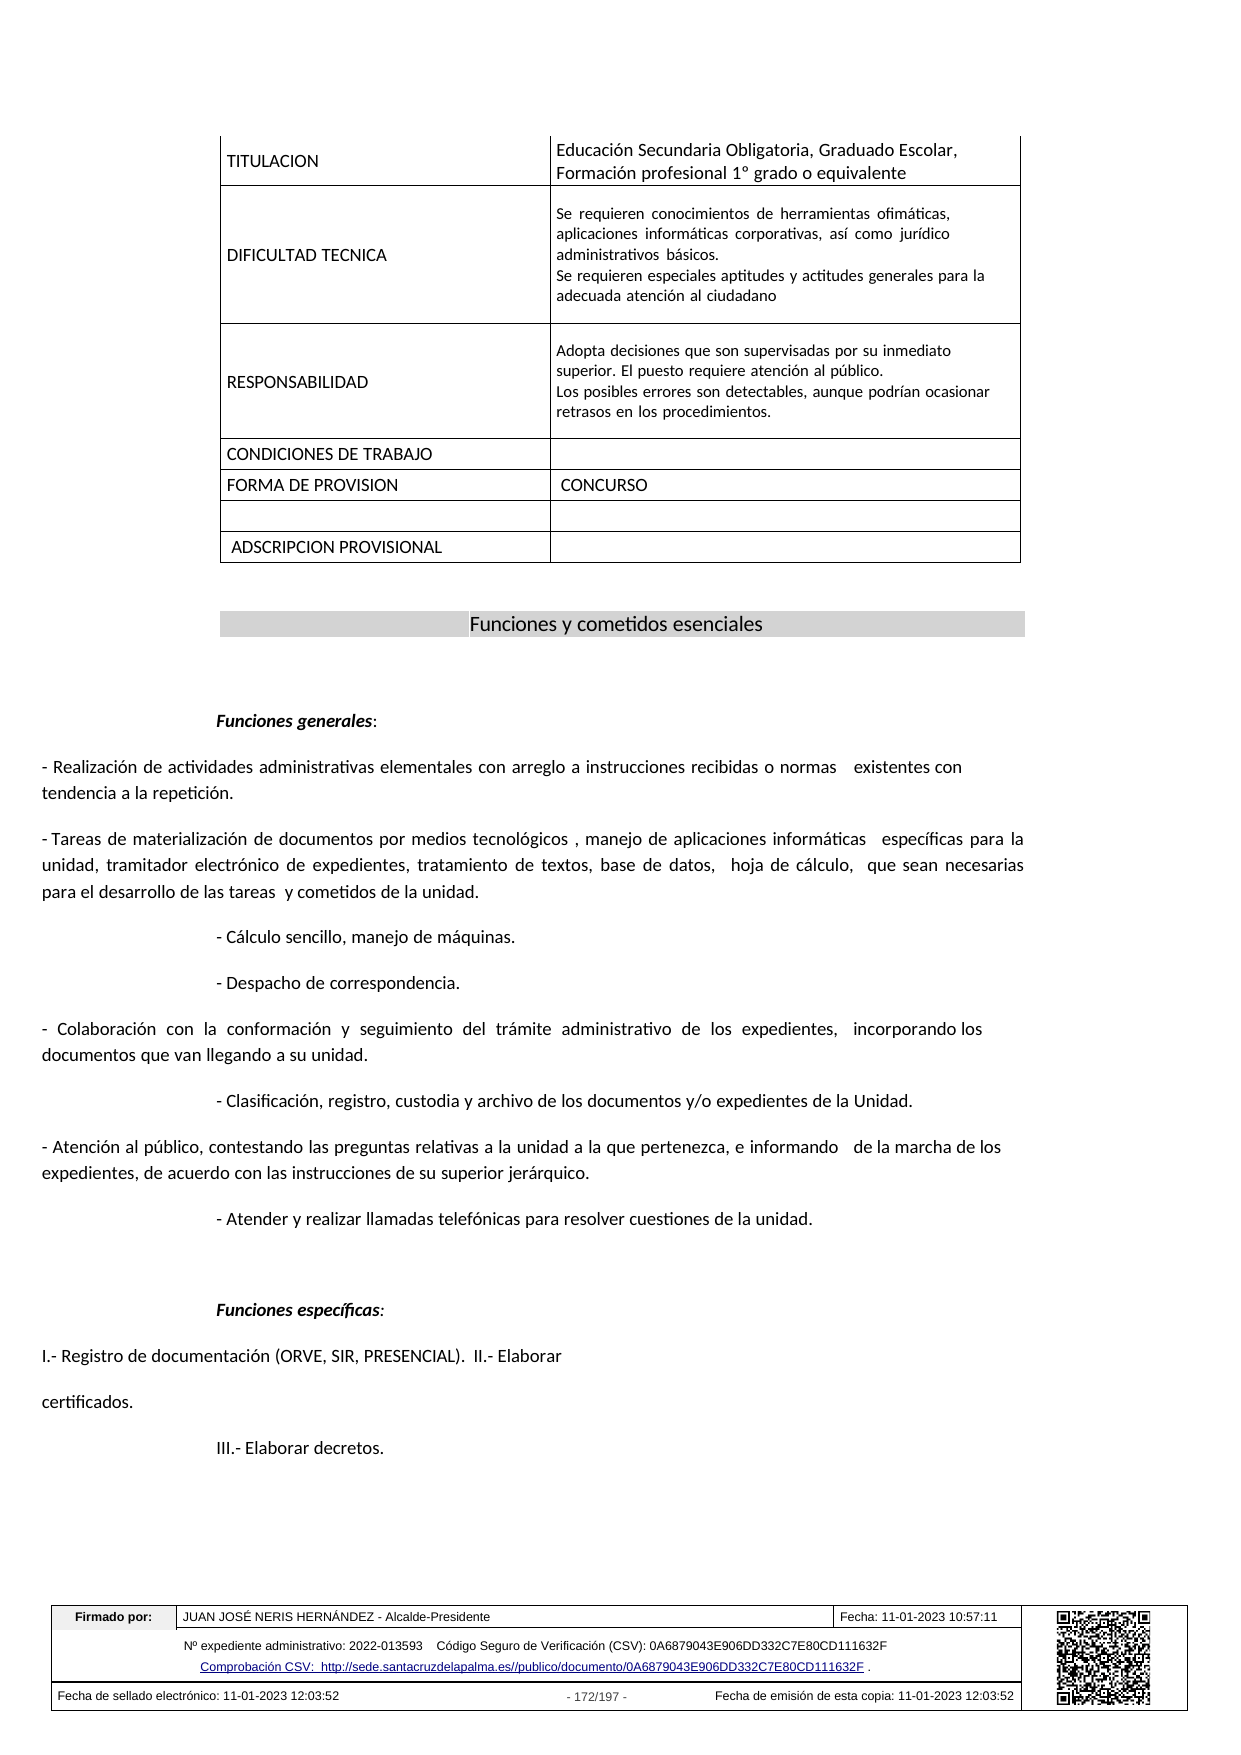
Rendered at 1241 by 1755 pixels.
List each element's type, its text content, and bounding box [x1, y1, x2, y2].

list Realización de actividades administrativas elementales con arreglo a instrucciones recibidas o normas existentes con tendencia a la repetición. [42, 755, 1023, 804]
table_header Firmado por: [52, 1606, 176, 1627]
table_cell FORMA DE PROVISION [221, 470, 550, 500]
list Cálculo sencillo, manejo de máquinas. [216, 925, 1199, 948]
table_cell [551, 439, 1020, 469]
table_cell DIFICULTAD TECNICA [221, 186, 550, 323]
table_cell CONCURSO [551, 470, 1020, 500]
table_header [1022, 1606, 1187, 1709]
text I.- Registro de documentación (ORVE, SIR, PRESENCIAL). II.- Elaborar certificados. [42, 1344, 657, 1413]
table_header Fecha: 11-01-2023 10:57:11 [834, 1606, 1021, 1627]
list Despacho de correspondencia. [216, 971, 1199, 994]
subtitle Funciones específicas: [216, 1299, 1199, 1322]
table_cell Nº expediente administrativo: 2022-013593 Código Seguro de Verificación (CSV): 0A6879043E906DD332C7E80CD111632F Comprobación CSV: http://sede.santacruzdelapalma.es//publico/documento/0A6879043E906DD332C7E80CD111632F . [52, 1628, 1021, 1681]
table_header JUAN JOSÉ NERIS HERNÁNDEZ - Alcalde-Presidente [177, 1606, 833, 1627]
table_cell [221, 501, 550, 531]
table_cell [551, 501, 1020, 531]
text III.- Elaborar decretos. [216, 1436, 1199, 1459]
table_cell CONDICIONES DE TRABAJO [221, 439, 550, 469]
table_header Educación Secundaria Obligatoria, Graduado Escolar, Formación profesional 1º grado o equivalente [551, 136, 1020, 185]
subtitle Funciones y cometidos esenciales [220, 611, 1199, 637]
list Tareas de materialización de documentos por medios tecnológicos , manejo de aplicaciones informáticas específicas para la unidad, tramitador electrónico de expedientes, tratamiento de textos, base de datos, hoja de cálculo, que sean necesarias para el desarrollo de las tareas y cometidos de la unidad. [42, 827, 1024, 903]
list Atención al público, contestando las preguntas relativas a la unidad a la que pertenezca, e informando de la marcha de los expedientes, de acuerdo con las instrucciones de su superior jerárquico. [42, 1135, 1023, 1184]
table_cell [551, 532, 1020, 562]
table_cell ADSCRIPCION PROVISIONAL [221, 532, 550, 562]
table_cell Se requieren conocimientos de herramientas ofimáticas, aplicaciones informáticas corporativas, así como jurídico administrativos básicos. Se requieren especiales aptitudes y actitudes generales para la adecuada atención al ciudadano [551, 186, 1020, 323]
subtitle Funciones generales: [216, 709, 1199, 732]
list Atender y realizar llamadas telefónicas para resolver cuestiones de la unidad. [216, 1207, 1199, 1230]
table_cell RESPONSABILIDAD [221, 324, 550, 438]
table_cell Adopta decisiones que son supervisadas por su inmediato superior. El puesto requiere atención al público. Los posibles errores son detectables, aunque podrían ocasionar retrasos en los procedimientos. [551, 324, 1020, 438]
list Clasificación, registro, custodia y archivo de los documentos y/o expedientes de la Unidad. [216, 1089, 1199, 1112]
list Colaboración con la conformación y seguimiento del trámite administrativo de los expedientes, incorporando los documentos que van llegando a su unidad. [42, 1017, 1023, 1066]
table_header TITULACION [221, 136, 550, 185]
table_cell Fecha de sellado electrónico: 11-01-2023 12:03:52 - 172/197 - Fecha de emisión de esta copia: 11-01-2023 12:03:52 [52, 1683, 1021, 1709]
